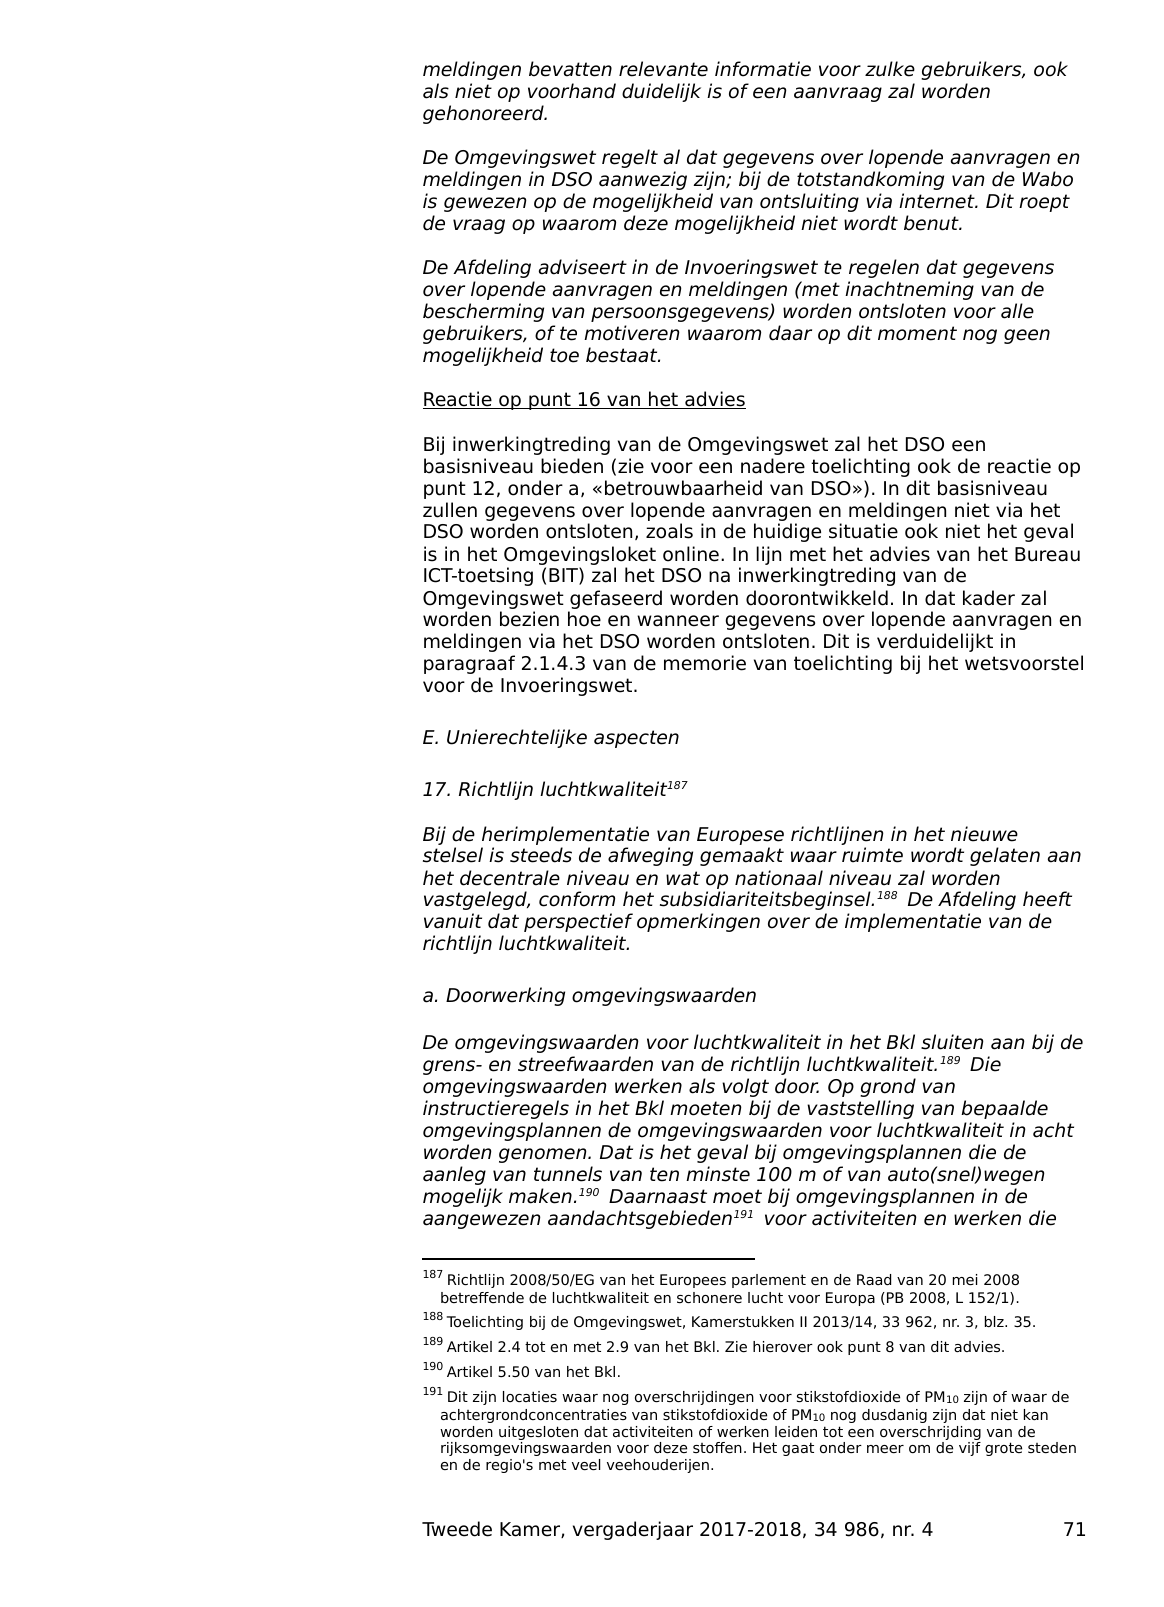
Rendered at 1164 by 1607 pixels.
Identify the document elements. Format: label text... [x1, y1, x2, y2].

text Artikel 5.50 van het Bkl. [422, 1360, 1087, 1382]
subtitle E. Unierechtelijke aspecten [422, 727, 1087, 749]
text meldingen bevatten relevante informatie voor zulke gebruikers, ook als niet op voorhand duidelijk is of een aanvraag zal worden gehonoreerd. [422, 59, 1087, 125]
text Bij de herimplementatie van Europese richtlijnen in het nieuwe stelsel is steeds de afweging gemaakt waar ruimte wordt gelaten aan het decentrale niveau en wat op nationaal niveau zal worden vastgelegd, conform het subsidiariteitsbeginsel. De Afdeling heeft vanuit dat perspectief opmerkingen over de implementatie van de richtlijn luchtkwaliteit. [422, 823, 1087, 955]
text De omgevingswaarden voor luchtkwaliteit in het Bkl sluiten aan bij de grens- en streefwaarden van de richtlijn luchtkwaliteit. Die omgevingswaarden werken als volgt door. Op grond van instructieregels in het Bkl moeten bij de vaststelling van bepaalde omgevingsplannen de omgevingswaarden voor luchtkwaliteit in acht worden genomen. Dat is het geval bij omgevingsplannen die de aanleg van tunnels van ten minste 100 m of van auto(snel)wegen mogelijk maken. Daarnaast moet bij omgevingsplannen in de aangewezen aandachtsgebieden voor activiteiten en werken die [422, 1032, 1087, 1230]
text De Omgevingswet regelt al dat gegevens over lopende aanvragen en meldingen in DSO aanwezig zijn; bij de totstandkoming van de Wabo is gewezen op de mogelijkheid van ontsluiting via internet. Dit roept de vraag op waarom deze mogelijkheid niet wordt benut. [422, 147, 1087, 235]
text Artikel 2.4 tot en met 2.9 van het Bkl. Zie hierover ook punt 8 van dit advies. [422, 1335, 1087, 1357]
text Richtlijn 2008/50/EG van het Europees parlement en de Raad van 20 mei 2008 betreffende de luchtkwaliteit en schonere lucht voor Europa (PB 2008, L 152/1). [422, 1268, 1087, 1307]
text Toelichting bij de Omgevingswet, Kamerstukken II 2013/14, 33 962, nr. 3, blz. 35. [422, 1310, 1087, 1332]
text Bij inwerkingtreding van de Omgevingswet zal het DSO een basisniveau bieden (zie voor een nadere toelichting ook de reactie op punt 12, onder a, «betrouwbaarheid van DSO»). In dit basisniveau zullen gegevens over lopende aanvragen en meldingen niet via het DSO worden ontsloten, zoals in de huidige situatie ook niet het geval is in het Omgevingsloket online. In lijn met het advies van het Bureau ICT-toetsing (BIT) zal het DSO na inwerkingtreding van de Omgevingswet gefaseerd worden doorontwikkeld. In dat kader zal worden bezien hoe en wanneer gegevens over lopende aanvragen en meldingen via het DSO worden ontsloten. Dit is verduidelijkt in paragraaf 2.1.4.3 van de memorie van toelichting bij het wetsvoorstel voor de Invoeringswet. [422, 433, 1087, 697]
subtitle Reactie op punt 16 van het advies [422, 389, 1087, 411]
text De Afdeling adviseert in de Invoeringswet te regelen dat gegevens over lopende aanvragen en meldingen (met inachtneming van de bescherming van persoonsgegevens) worden ontsloten voor alle gebruikers, of te motiveren waarom daar op dit moment nog geen mogelijkheid toe bestaat. [422, 257, 1087, 367]
subtitle 17. Richtlijn luchtkwaliteit [422, 779, 1087, 801]
text Dit zijn locaties waar nog overschrijdingen voor stikstofdioxide of PM10 zijn of waar de achtergrondconcentraties van stikstofdioxide of PM10 nog dusdanig zijn dat niet kan worden uitgesloten dat activiteiten of werken leiden tot een overschrijding van de rijksomgevingswaarden voor deze stoffen. Het gaat onder meer om de vijf grote steden en de regio's met veel veehouderijen. [422, 1385, 1087, 1474]
subtitle a. Doorwerking omgevingswaarden [422, 985, 1087, 1007]
